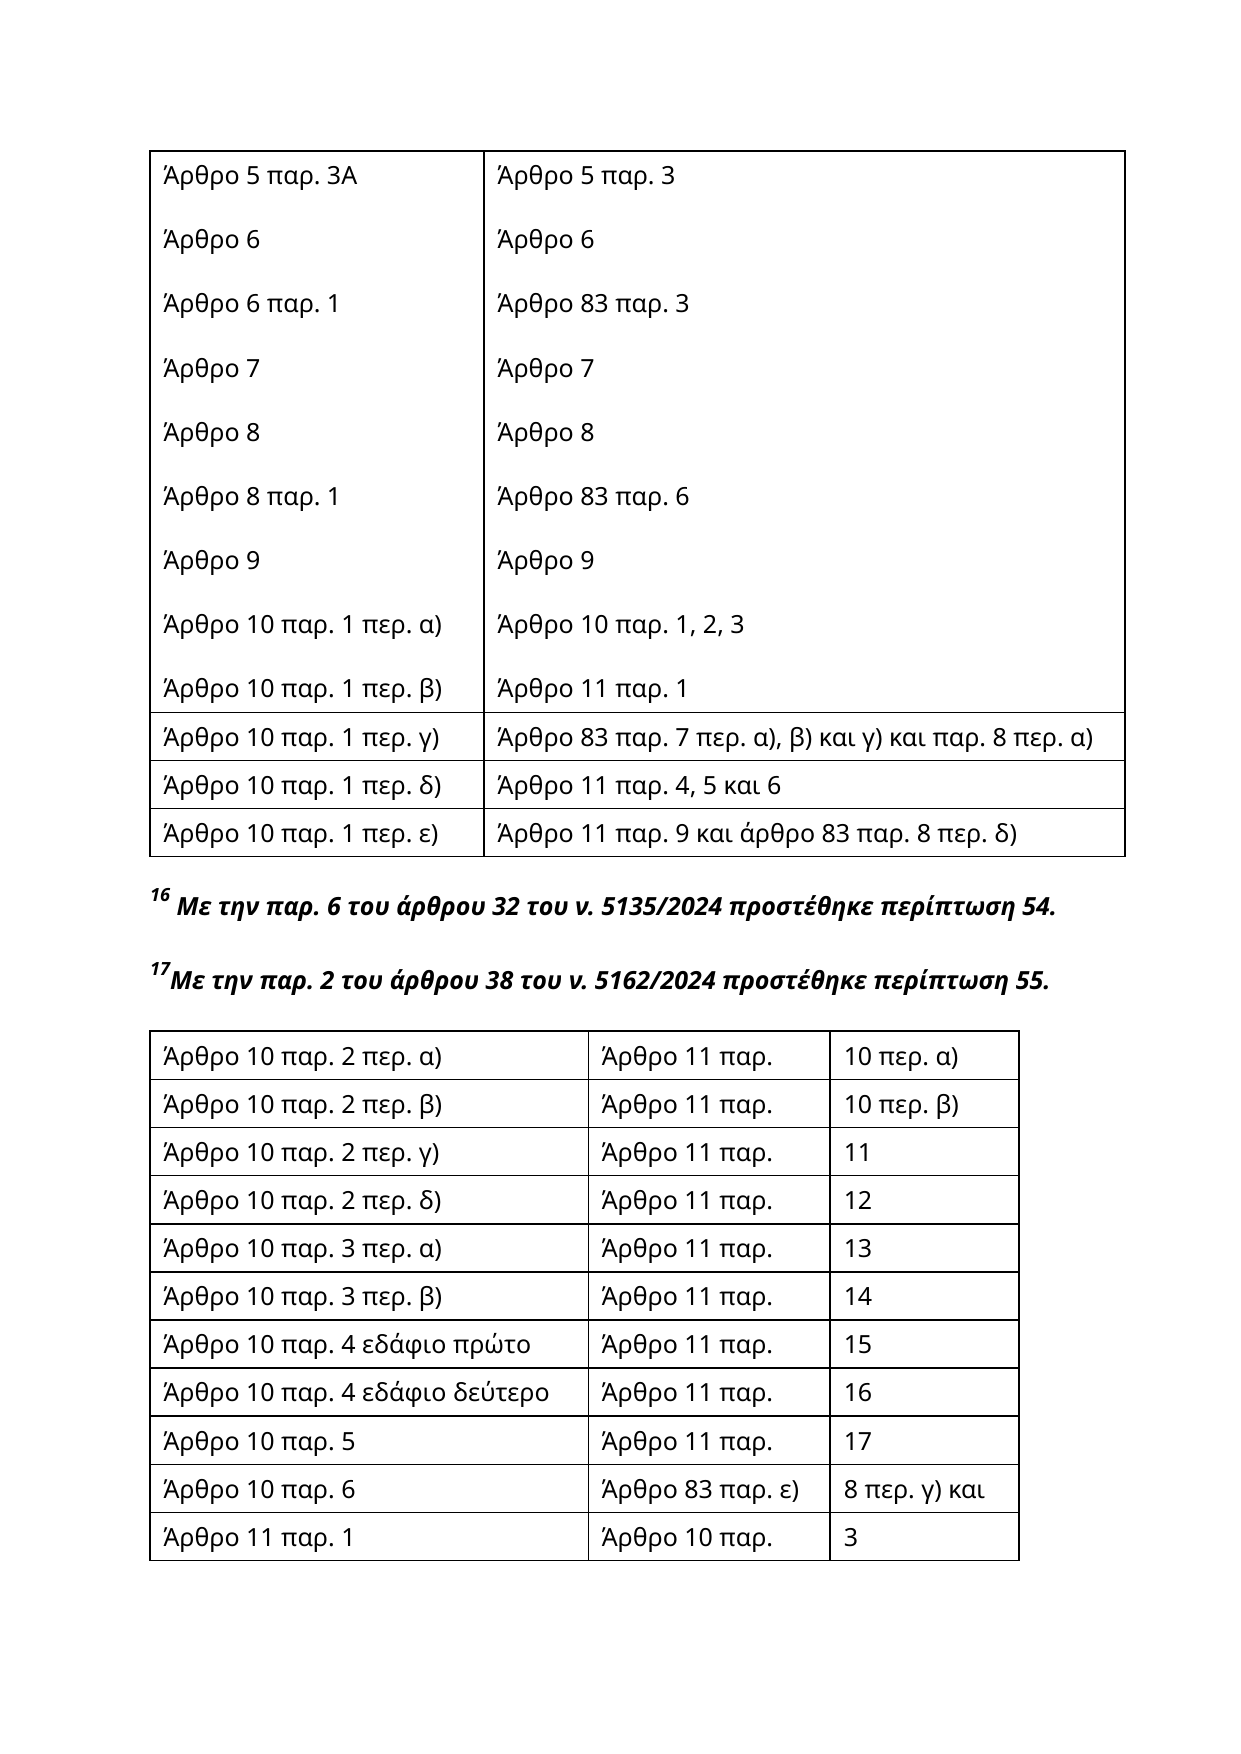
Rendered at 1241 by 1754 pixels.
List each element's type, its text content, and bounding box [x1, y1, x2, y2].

table_cell Άρθρο 10 παρ. 2 περ. γ) [151, 1128, 588, 1175]
table_cell Άρθρο 5 παρ. 3Α Άρθρο 6 Άρθρο 6 παρ. 1 Άρθρο 7 Άρθρο 8 Άρθρο 8 παρ. 1 Άρθρο 9 Άρθρο 10 παρ. 1 περ. α) Άρθρο 10 παρ. 1 περ. β) [151, 152, 483, 711]
table_header Άρθρο 11 παρ. [589, 1032, 829, 1078]
table_cell Άρθρο 11 παρ. [589, 1225, 829, 1271]
table_cell Άρθρο 11 παρ. [589, 1080, 829, 1127]
table_cell 13 [831, 1225, 1018, 1271]
table_cell 11 [831, 1128, 1018, 1175]
text 16 Με την παρ. 6 του άρθρου 32 του ν. 5135/2024 προστέθηκε περίπτωση 54. [150, 882, 1090, 925]
table_cell 14 [831, 1273, 1018, 1319]
table_cell 10 περ. β) [831, 1080, 1018, 1127]
table_cell Άρθρο 10 παρ. 5 [151, 1417, 588, 1463]
table_cell Άρθρο 11 παρ. 9 και άρθρο 83 παρ. 8 περ. δ) [485, 809, 1124, 856]
table_cell Άρθρο 10 παρ. 1 περ. γ) [151, 713, 483, 759]
table_cell 3 [831, 1513, 1018, 1560]
table_cell Άρθρο 10 παρ. [589, 1513, 829, 1560]
table_cell Άρθρο 11 παρ. [589, 1321, 829, 1367]
table_cell Άρθρο 10 παρ. 4 εδάφιο πρώτο [151, 1321, 588, 1367]
table_cell Άρθρο 11 παρ. [589, 1128, 829, 1175]
table_cell 8 περ. γ) και [831, 1465, 1018, 1512]
table_cell Άρθρο 11 παρ. 1 [151, 1513, 588, 1560]
table_cell Άρθρο 5 παρ. 3 Άρθρο 6 Άρθρο 83 παρ. 3 Άρθρο 7 Άρθρο 8 Άρθρο 83 παρ. 6 Άρθρο 9 Άρθρο 10 παρ. 1, 2, 3 Άρθρο 11 παρ. 1 [485, 152, 1124, 711]
table_cell 17 [831, 1417, 1018, 1463]
table_header Άρθρο 10 παρ. 2 περ. α) [151, 1032, 588, 1078]
table_cell Άρθρο 83 παρ. 7 περ. α), β) και γ) και παρ. 8 περ. α) [485, 713, 1124, 759]
table_cell Άρθρο 11 παρ. 4, 5 και 6 [485, 761, 1124, 808]
table_cell Άρθρο 10 παρ. 2 περ. β) [151, 1080, 588, 1127]
table_header 10 περ. α) [831, 1032, 1018, 1078]
table_cell Άρθρο 10 παρ. 2 περ. δ) [151, 1176, 588, 1223]
table_cell 12 [831, 1176, 1018, 1223]
table_cell Άρθρο 11 παρ. [589, 1369, 829, 1415]
table_cell Άρθρο 11 παρ. [589, 1176, 829, 1223]
table_cell Άρθρο 10 παρ. 1 περ. δ) [151, 761, 483, 808]
text 17Με την παρ. 2 του άρθρου 38 του ν. 5162/2024 προστέθηκε περίπτωση 55. [150, 956, 1090, 999]
table_cell Άρθρο 10 παρ. 1 περ. ε) [151, 809, 483, 856]
table_cell Άρθρο 11 παρ. [589, 1273, 829, 1319]
table_cell Άρθρο 10 παρ. 4 εδάφιο δεύτερο [151, 1369, 588, 1415]
table_cell Άρθρο 11 παρ. [589, 1417, 829, 1463]
table_cell 15 [831, 1321, 1018, 1367]
table_cell Άρθρο 10 παρ. 6 [151, 1465, 588, 1512]
table_cell Άρθρο 10 παρ. 3 περ. β) [151, 1273, 588, 1319]
table_cell Άρθρο 10 παρ. 3 περ. α) [151, 1225, 588, 1271]
table_cell Άρθρο 83 παρ. ε) [589, 1465, 829, 1512]
table_cell 16 [831, 1369, 1018, 1415]
